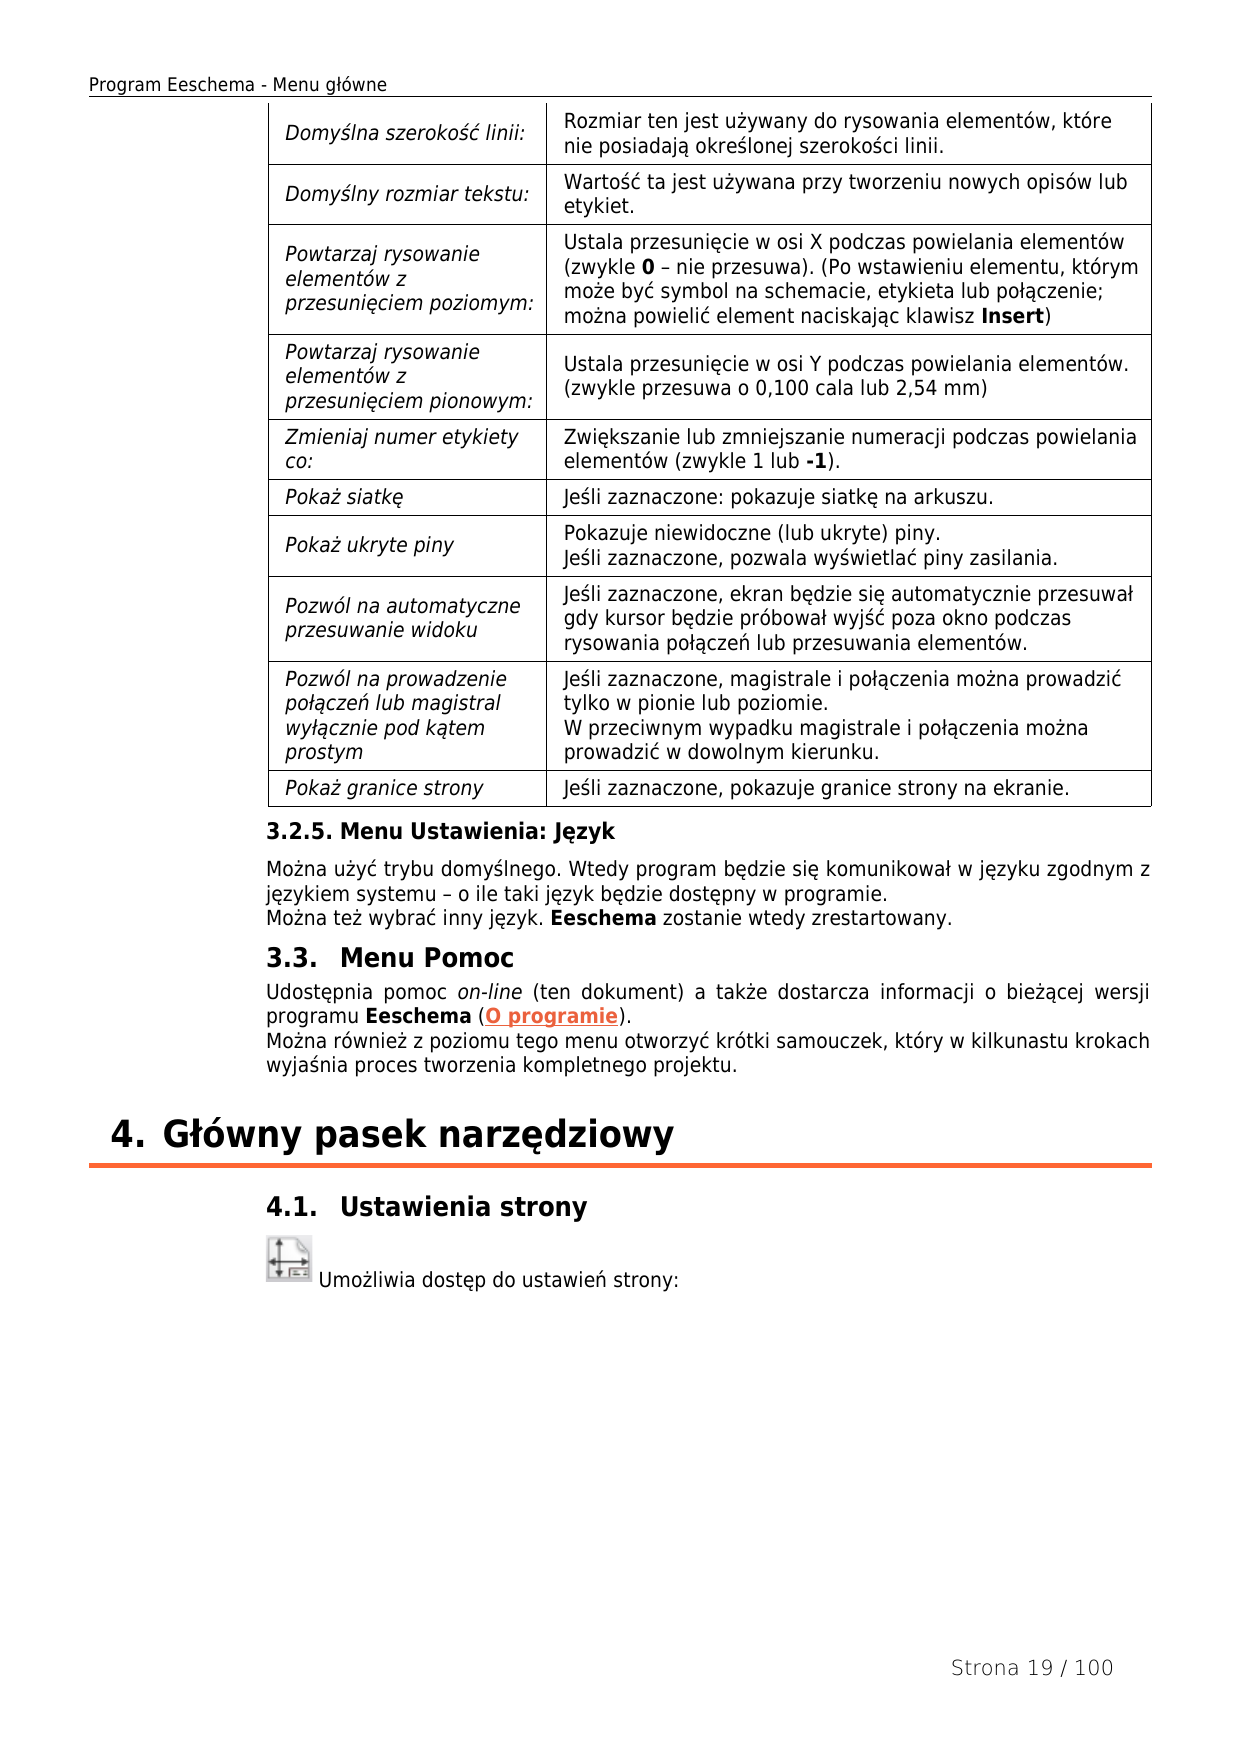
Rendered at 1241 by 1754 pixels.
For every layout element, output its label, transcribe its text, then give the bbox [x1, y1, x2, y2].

table_cell Powtarzaj rysowanie elementów z przesunięciem pionowym: [269, 335, 546, 419]
table_cell Pokazuje niewidoczne (lub ukryte) piny. Jeśli zaznaczone, pozwala wyświetlać piny zasilania. [547, 516, 1151, 576]
subtitle Ustawienia strony [266, 1192, 1152, 1223]
subtitle Menu Ustawienia: Język [266, 818, 1152, 845]
text Można również z poziomu tego menu otworzyć krótki samouczek, który w kilkunastu krokach wyjaśnia proces tworzenia kompletnego projektu. [266, 1028, 1152, 1077]
table_cell Pokaż granice strony [269, 771, 546, 806]
table_cell Rozmiar ten jest używany do rysowania elementów, które nie posiadają określonej szerokości linii. [547, 103, 1151, 164]
table_cell Zwiększanie lub zmniejszanie numeracji podczas powielania elementów (zwykle 1 lub -1). [547, 420, 1151, 479]
table_cell Pokaż siatkę [269, 480, 546, 515]
table_cell Pokaż ukryte piny [269, 516, 546, 576]
table_cell Jeśli zaznaczone, magistrale i połączenia można prowadzić tylko w pionie lub poziomie. W przeciwnym wypadku magistrale i połączenia można prowadzić w dowolnym kierunku. [547, 662, 1151, 770]
table_cell Domyślny rozmiar tekstu: [269, 165, 546, 224]
picture [265, 1235, 313, 1282]
table_cell Pozwól na automatyczne przesuwanie widoku [269, 577, 546, 661]
table_cell Ustala przesunięcie w osi Y podczas powielania elementów. (zwykle przesuwa o 0,100 cala lub 2,54 mm) [547, 335, 1151, 419]
table_cell Powtarzaj rysowanie elementów z przesunięciem poziomym: [269, 225, 546, 334]
table_cell Jeśli zaznaczone, ekran będzie się automatycznie przesuwał gdy kursor będzie próbował wyjść poza okno podczas rysowania połączeń lub przesuwania elementów. [547, 577, 1151, 661]
table_cell Domyślna szerokość linii: [269, 103, 546, 164]
table_cell Wartość ta jest używana przy tworzeniu nowych opisów lub etykiet. [547, 165, 1151, 224]
text Można użyć trybu domyślnego. Wtedy program będzie się komunikował w języku zgodnym z językiem systemu – o ile taki język będzie dostępny w programie. [266, 857, 1152, 906]
table_cell Zmieniaj numer etykiety co: [269, 420, 546, 479]
table_cell Ustala przesunięcie w osi X podczas powielania elementów (zwykle 0 – nie przesuwa). (Po wstawieniu elementu, którym może być symbol na schemacie, etykieta lub połączenie; można powielić element naciskając klawisz Insert) [547, 225, 1151, 334]
subtitle Menu Pomoc [266, 942, 1152, 974]
subtitle Główny pasek narzędziowy [88, 1107, 1152, 1168]
table_cell Jeśli zaznaczone, pokazuje granice strony na ekranie. [547, 771, 1151, 806]
text Udostępnia pomoc on-line (ten dokument) a także dostarcza informacji o bieżącej wersji programu Eeschema (O programie). [266, 979, 1152, 1028]
text Umożliwia dostęp do ustawień strony: [266, 1229, 1152, 1292]
table_cell Jeśli zaznaczone: pokazuje siatkę na arkuszu. [547, 480, 1151, 515]
text Można też wybrać inny język. Eeschema zostanie wtedy zrestartowany. [266, 906, 1152, 930]
table_cell Pozwól na prowadzenie połączeń lub magistral wyłącznie pod kątem prostym [269, 662, 546, 770]
